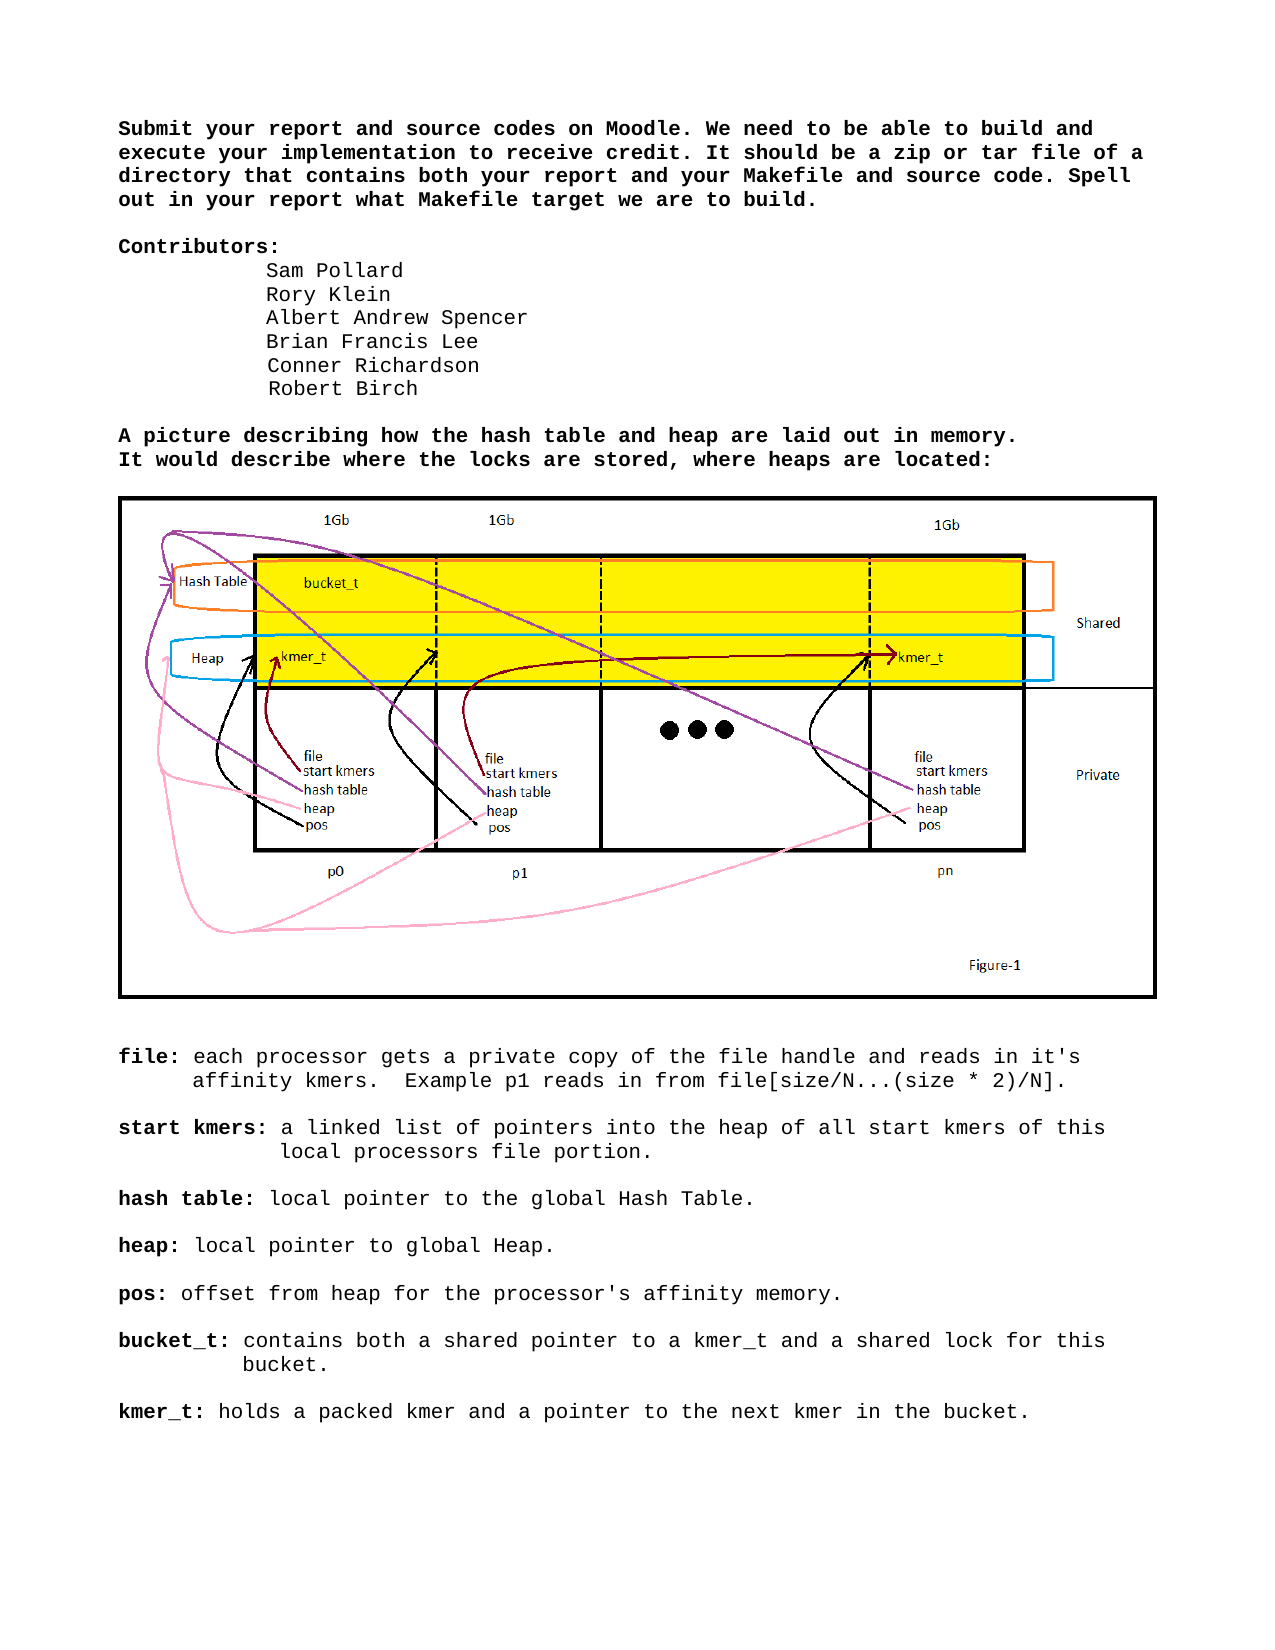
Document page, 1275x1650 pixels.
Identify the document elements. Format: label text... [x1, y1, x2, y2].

text kmer_t: holds a packed kmer and a pointer to the next kmer in the bucket. [118, 1401, 1157, 1425]
text A picture describing how the hash table and heap are laid out in memory. [118, 426, 1157, 449]
text Conner Richardson [118, 354, 1157, 378]
text bucket_t: contains both a shared pointer to a kmer_t and a shared lock for this bucket. [118, 1330, 1157, 1377]
text Brian Francis Lee [118, 331, 1157, 354]
text file: each processor gets a private copy of the file handle and reads in it's affinity kmers. Example p1 reads in from file[size/N...(size * 2)/N]. [118, 1046, 1157, 1094]
text It would describe where the locks are stored, where heaps are located: [118, 449, 1157, 473]
text Albert Andrew Spencer [118, 307, 1157, 331]
text Sam Pollard [118, 260, 1157, 284]
text Contributors: [118, 236, 1157, 260]
text heap: local pointer to global Heap. [118, 1236, 1157, 1259]
text start kmers: a linked list of pointers into the heap of all start kmers of this local processors file portion. [118, 1117, 1157, 1164]
text Rory Klein [118, 284, 1157, 307]
text pos: offset from heap for the processor's affinity memory. [118, 1283, 1157, 1306]
text Submit your report and source codes on Moodle. We need to be able to build and execute your implementation to receive credit. It should be a zip or tar file of a directory that contains both your report and your Makefile and source code. Spell out in your report what Makefile target we are to build. [118, 118, 1157, 213]
picture [118, 496, 1157, 999]
text hash table: local pointer to the global Hash Table. [118, 1188, 1157, 1212]
text Robert Birch [118, 378, 1157, 402]
